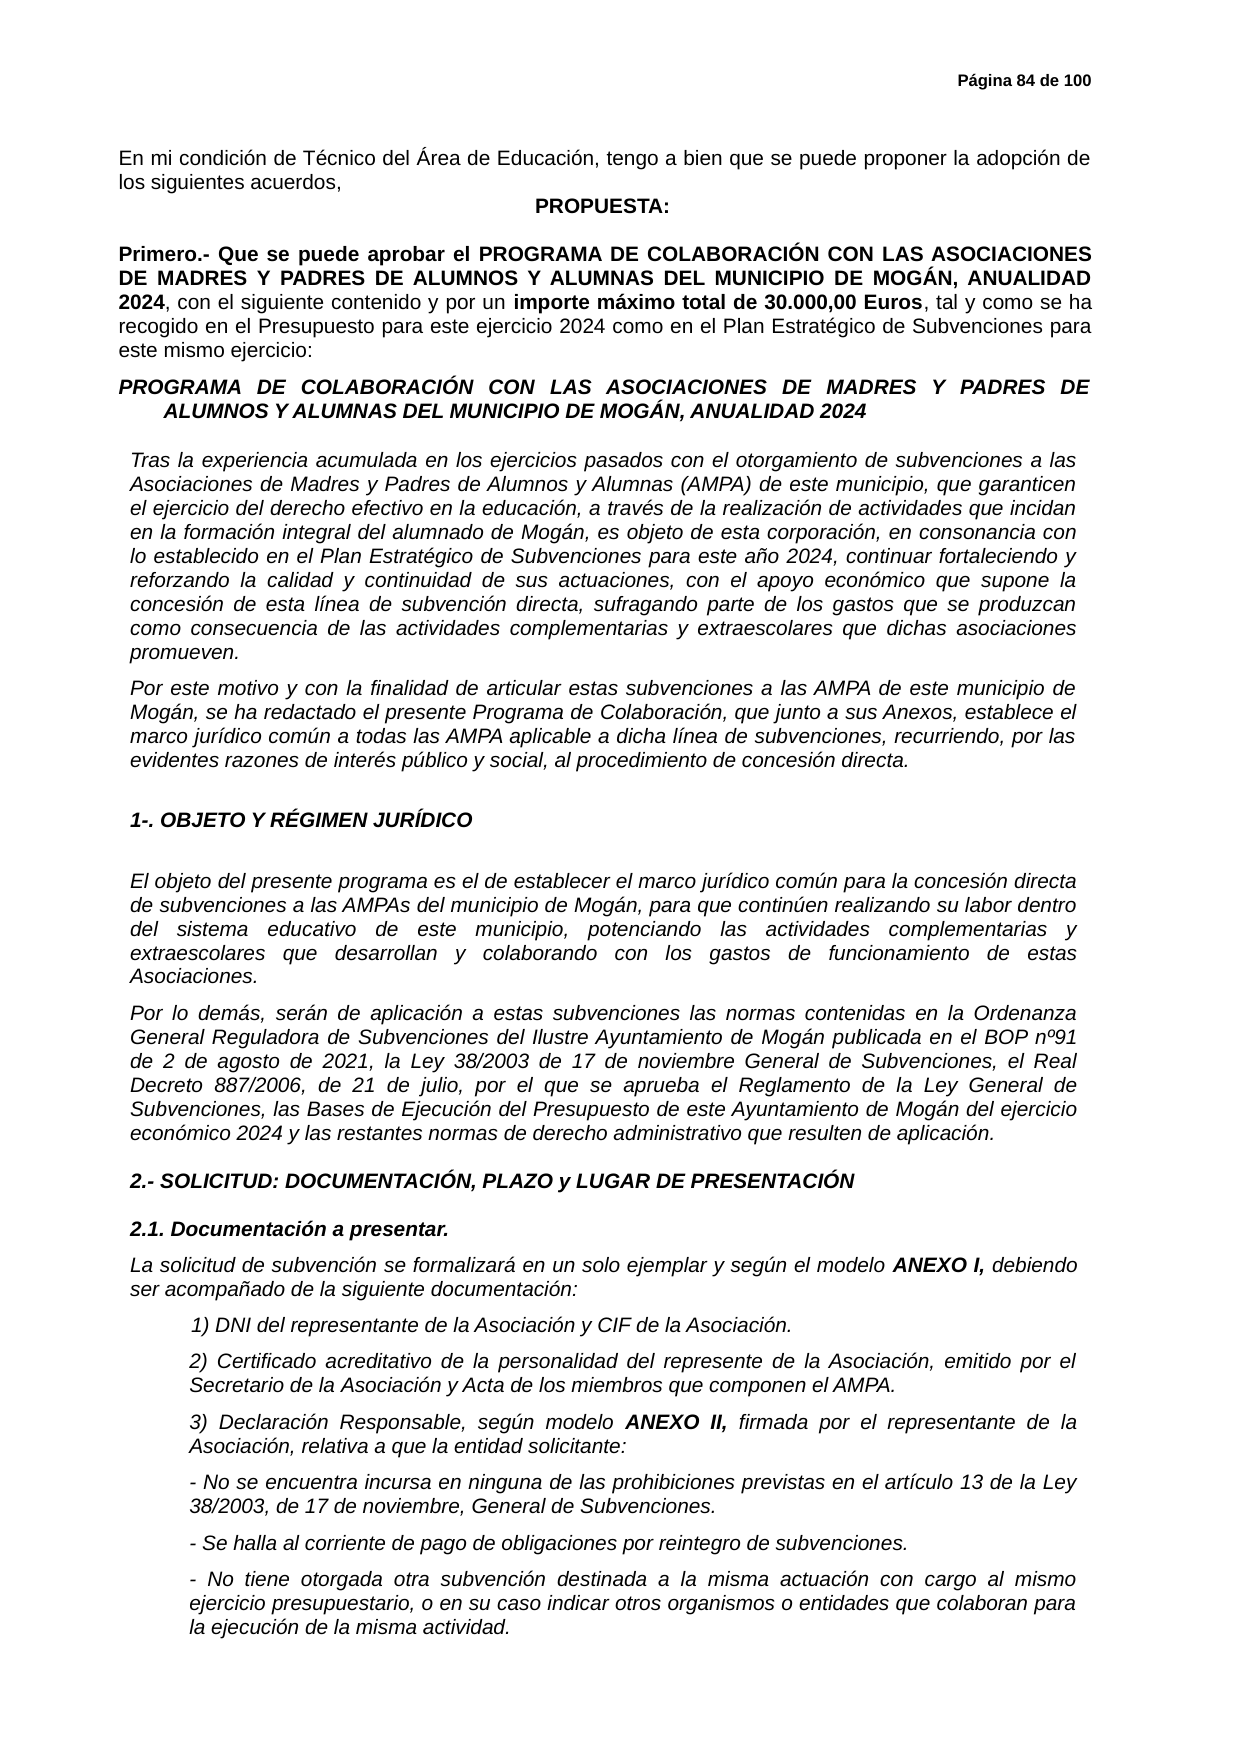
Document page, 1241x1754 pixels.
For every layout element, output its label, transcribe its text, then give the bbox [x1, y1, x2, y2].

text 2.1. Documentación a presentar. [130, 1216, 1092, 1240]
text 1) DNI del representante de la Asociación y CIF de la Asociación. [191, 1313, 1079, 1337]
subtitle PROGRAMA DE COLABORACIÓN CON LAS ASOCIACIONES DE MADRES Y PADRES DE ALUMNOS Y ALUMNAS DEL MUNICIPIO DE MOGÁN, ANUALIDAD 2024 [118, 375, 1092, 423]
text 2.- SOLICITUD: DOCUMENTACIÓN, PLAZO y LUGAR DE PRESENTACIÓN [130, 1168, 1092, 1192]
text PROPUESTA: [118, 194, 1092, 218]
text En mi condición de Técnico del Área de Educación, tengo a bien que se puede proponer la adopción de los siguientes acuerdos, [118, 146, 1092, 194]
text - No se encuentra incursa en ninguna de las prohibiciones previstas en el artículo 13 de la Ley 38/2003, de 17 de noviembre, General de Subvenciones. [189, 1470, 1079, 1518]
text - No tiene otorgada otra subvención destinada a la misma actuación con cargo al mismo ejercicio presupuestario, o en su caso indicar otros organismos o entidades que colaboran para la ejecución de la misma actividad. [189, 1567, 1079, 1638]
text - Se halla al corriente de pago de obligaciones por reintegro de subvenciones. [189, 1530, 1079, 1554]
text Por este motivo y con la finalidad de articular estas subvenciones a las AMPA de este municipio de Mogán, se ha redactado el presente Programa de Colaboración, que junto a sus Anexos, establece el marco jurídico común a todas las AMPA aplicable a dicha línea de subvenciones, recurriendo, por las evidentes razones de interés público y social, al procedimiento de concesión directa. [130, 676, 1079, 772]
text Por lo demás, serán de aplicación a estas subvenciones las normas contenidas en la Ordenanza General Reguladora de Subvenciones del Ilustre Ayuntamiento de Mogán publicada en el BOP nº91 de 2 de agosto de 2021, la Ley 38/2003 de 17 de noviembre General de Subvenciones, el Real Decreto 887/2006, de 21 de julio, por el que se aprueba el Reglamento de la Ley General de Subvenciones, las Bases de Ejecución del Presupuesto de este Ayuntamiento de Mogán del ejercicio económico 2024 y las restantes normas de derecho administrativo que resulten de aplicación. [130, 1001, 1081, 1144]
text 1-. OBJETO Y RÉGIMEN JURÍDICO [130, 808, 1092, 832]
text Tras la experiencia acumulada en los ejercicios pasados con el otorgamiento de subvenciones a las Asociaciones de Madres y Padres de Alumnos y Alumnas (AMPA) de este municipio, que garanticen el ejercicio del derecho efectivo en la educación, a través de la realización de actividades que incidan en la formación integral del alumnado de Mogán, es objeto de esta corporación, en consonancia con lo establecido en el Plan Estratégico de Subvenciones para este año 2024, continuar fortaleciendo y reforzando la calidad y continuidad de sus actuaciones, con el apoyo económico que supone la concesión de esta línea de subvención directa, sufragando parte de los gastos que se produzcan como consecuencia de las actividades complementarias y extraescolares que dichas asociaciones promueven. [130, 448, 1080, 664]
text La solicitud de subvención se formalizará en un solo ejemplar y según el modelo ANEXO I, debiendo ser acompañado de la siguiente documentación: [130, 1253, 1079, 1301]
text 2) Certificado acreditativo de la personalidad del represente de la Asociación, emitido por el Secretario de la Asociación y Acta de los miembros que componen el AMPA. [189, 1349, 1079, 1397]
text Primero.- Que se puede aprobar el PROGRAMA DE COLABORACIÓN CON LAS ASOCIACIONES DE MADRES Y PADRES DE ALUMNOS Y ALUMNAS DEL MUNICIPIO DE MOGÁN, ANUALIDAD 2024, con el siguiente contenido y por un importe máximo total de 30.000,00 Euros, tal y como se ha recogido en el Presupuesto para este ejercicio 2024 como en el Plan Estratégico de Subvenciones para este mismo ejercicio: [118, 242, 1092, 362]
text 3) Declaración Responsable, según modelo ANEXO II, firmada por el representante de la Asociación, relativa a que la entidad solicitante: [189, 1410, 1079, 1458]
text El objeto del presente programa es el de establecer el marco jurídico común para la concesión directa de subvenciones a las AMPAs del municipio de Mogán, para que continúen realizando su labor dentro del sistema educativo de este municipio, potenciando las actividades complementarias y extraescolares que desarrollan y colaborando con los gastos de funcionamiento de estas Asociaciones. [130, 868, 1080, 988]
